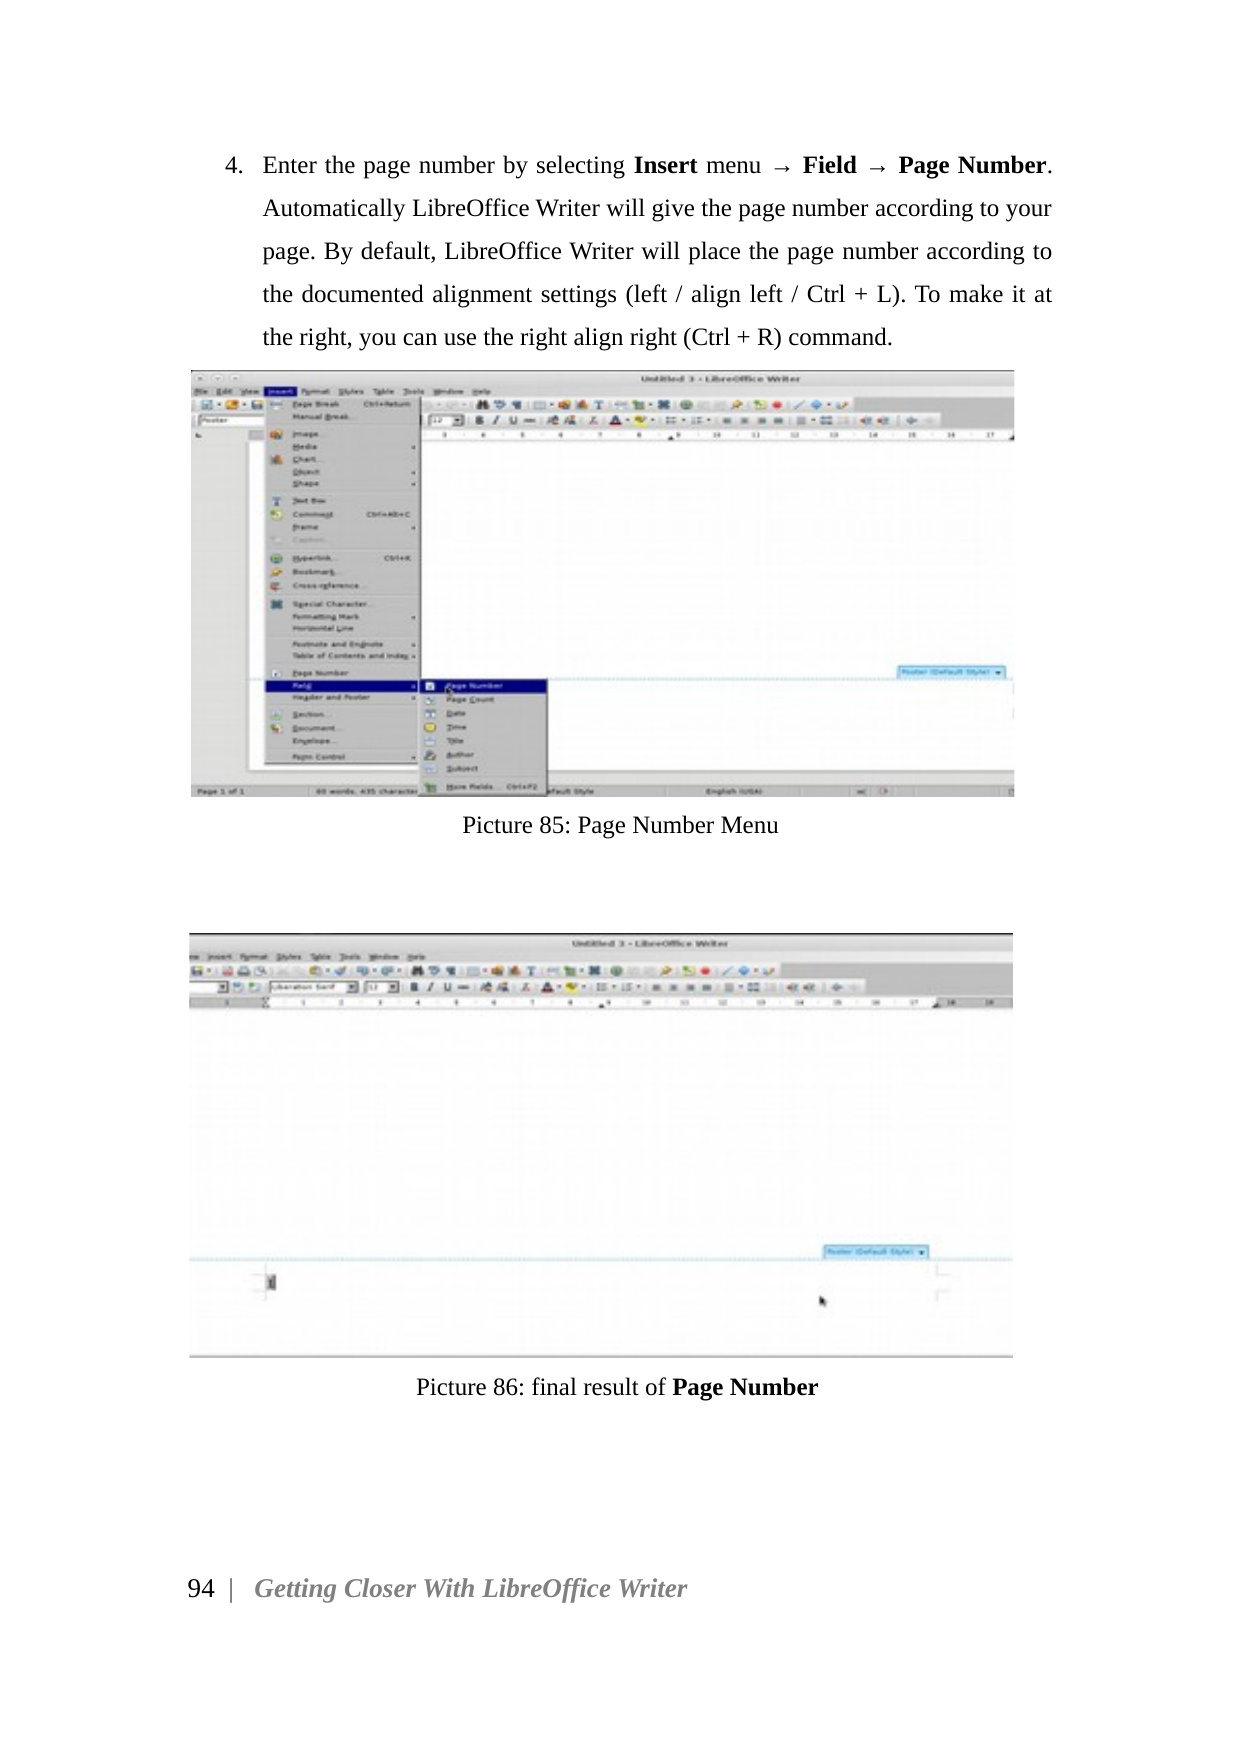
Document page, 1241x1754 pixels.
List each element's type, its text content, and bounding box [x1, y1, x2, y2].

picture [189, 933, 1013, 1358]
text Picture 85: Page Number Menu [187, 797, 1053, 839]
text Picture 86: final result of Page Number [187, 1358, 1053, 1401]
picture [191, 370, 1015, 797]
list Enter the page number by selecting Insert menu → Field → Page Number. Automatically LibreOffice Writer will give the page number according to your page. By default, LibreOffice Writer will place the page number according to the documented alignment settings (left / align left / Ctrl + L). To make it at the right, you can use the right align right (Ctrl + R) command. [225, 150, 1053, 351]
